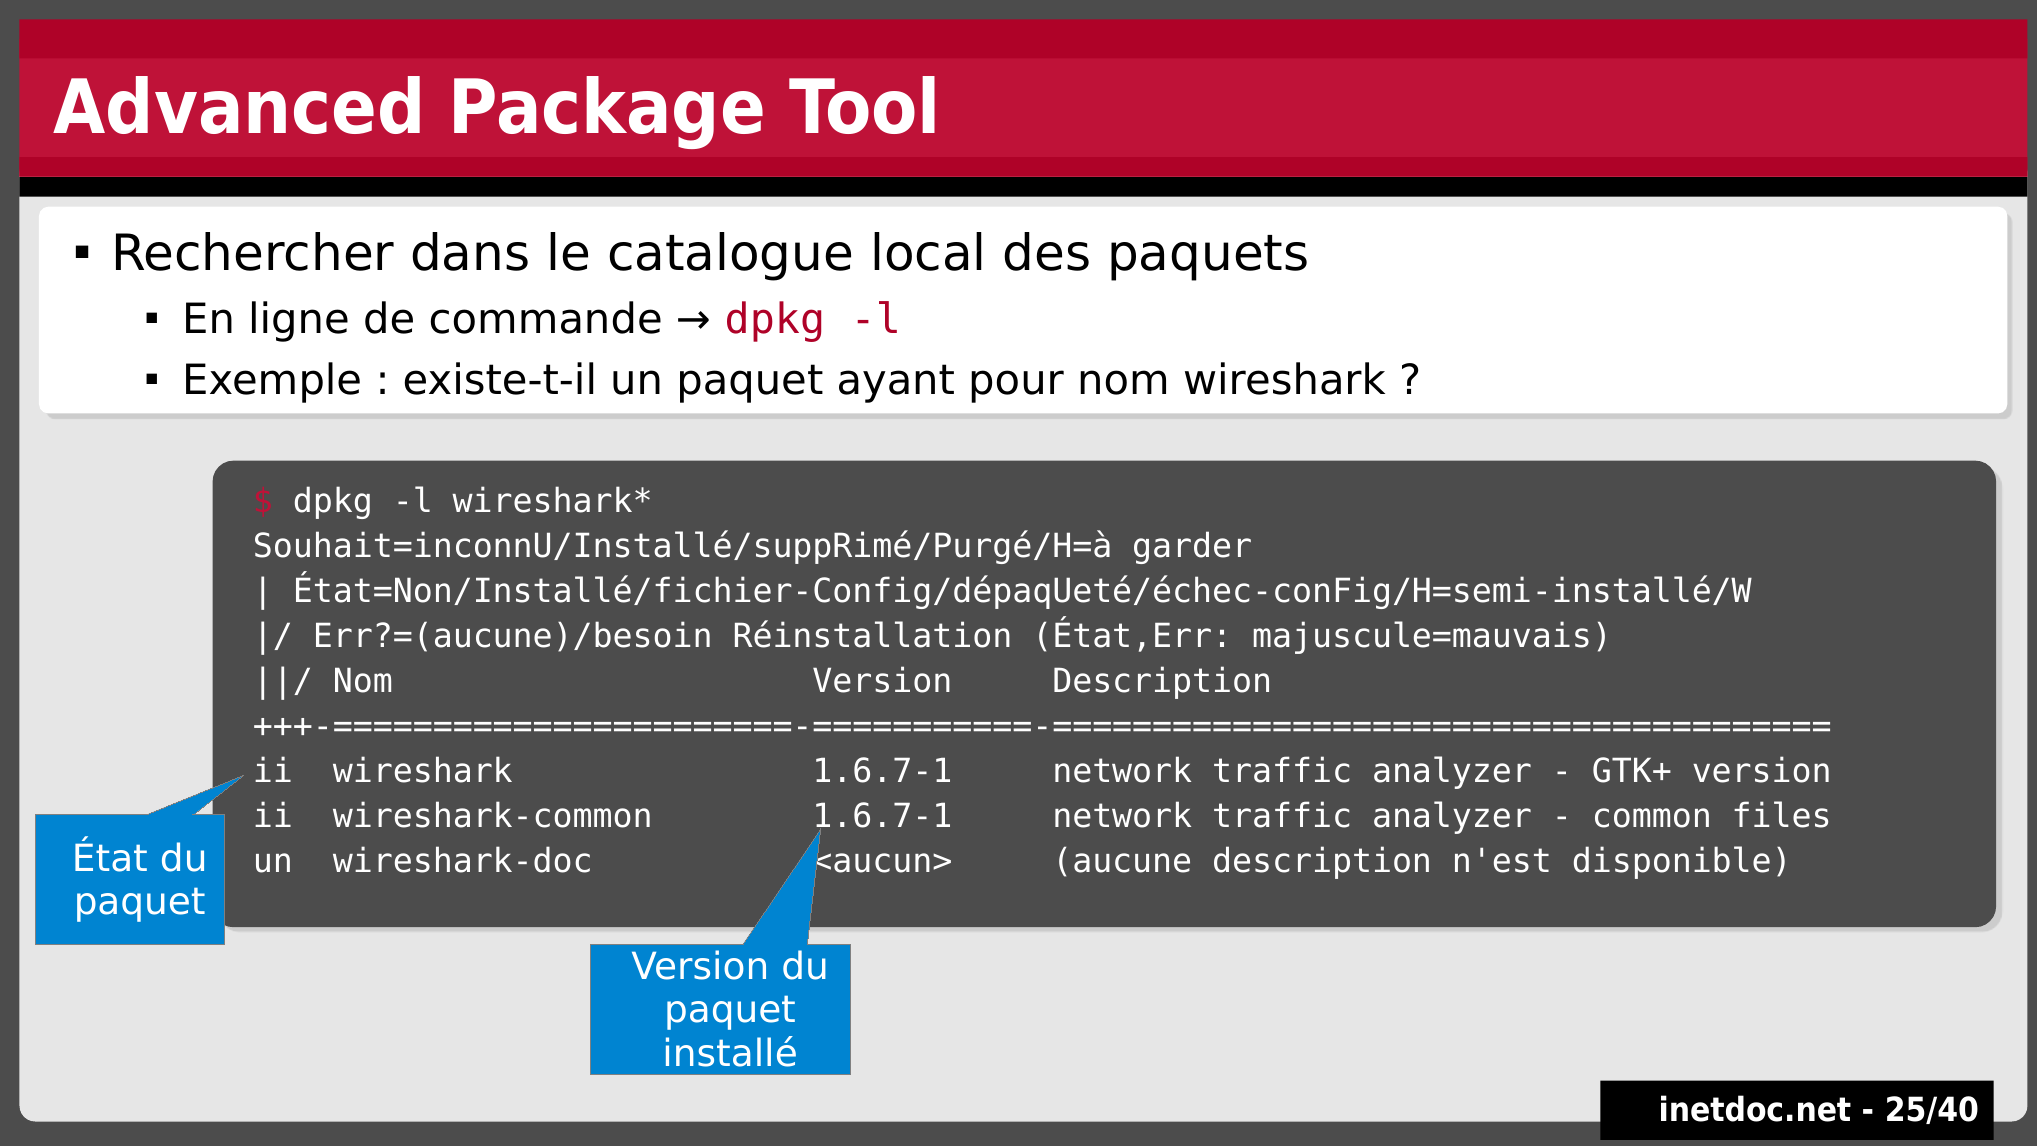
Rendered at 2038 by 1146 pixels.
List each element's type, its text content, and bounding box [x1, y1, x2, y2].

text_box [19, 157, 2028, 1122]
text_box État du paquet [35, 775, 244, 945]
text_box $ dpkg -l wireshark* Souhait=inconnU/Installé/suppRimé/Purgé/H=à garder | État=Non/Installé/fichier-Config/dépaqUeté/échec-conFig/H=semi-installé/W |/ Err?=(aucune)/besoin Réinstallation (État,Err: majuscule=mauvais) ||/ Nom Version Description +++-=======================-===========-======================================= ii wireshark 1.6.7-1 network traffic analyzer - GTK+ version ii wireshark-common 1.6.7-1 network traffic analyzer - common files un wireshark-doc <aucun> (aucune description n'est disponible) [212, 460, 1997, 928]
text_box inetdoc.net - <numéro>/40 [1600, 1080, 1994, 1140]
text_box [19, 19, 2028, 59]
text_box Advanced Package Tool [19, 59, 2028, 157]
text_box Rechercher dans le catalogue local des paquets En ligne de commande → dpkg -l Exemple : existe-t-il un paquet ayant pour nom wireshark ? [38, 206, 2008, 414]
text_box Version du paquet installé [590, 828, 851, 1075]
